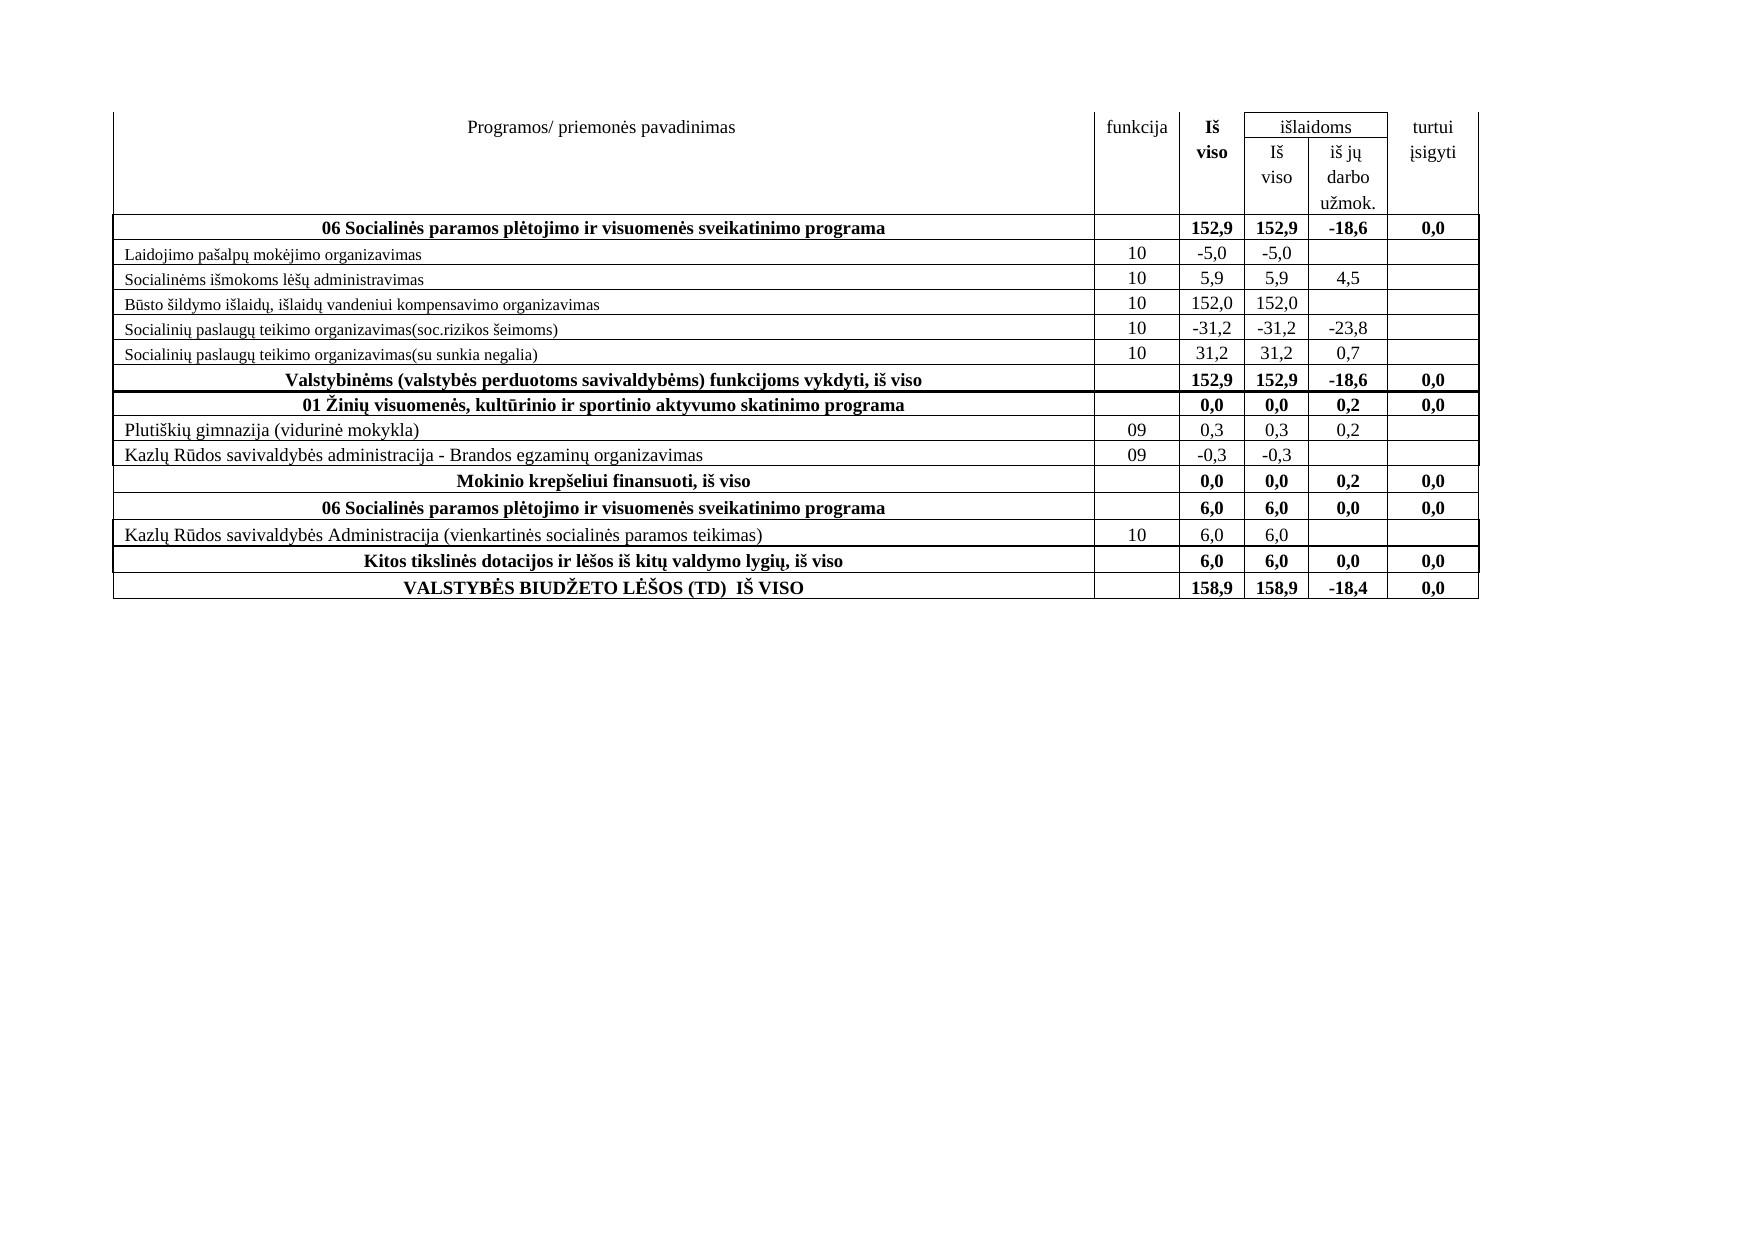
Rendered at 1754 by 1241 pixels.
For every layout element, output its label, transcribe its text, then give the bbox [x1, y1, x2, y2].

table_cell 10 [1095, 340, 1179, 364]
table_cell -18,6 [1309, 215, 1387, 239]
table_cell 0,3 [1245, 416, 1308, 440]
table_cell Programos/ priemonės pavadinimas [114, 112, 1094, 137]
table_cell 0,0 [1309, 547, 1387, 572]
table_cell 01 Žinių visuomenės, kultūrinio ir sportinio aktyvumo skatinimo programa [114, 393, 1094, 415]
table_cell [114, 137, 1094, 162]
table_cell 0,0 [1180, 393, 1244, 415]
table_cell Valstybinėms (valstybės perduotoms savivaldybėms) funkcijoms vykdyti, iš viso [114, 365, 1094, 390]
table_cell 09 [1095, 441, 1179, 465]
table_cell [1095, 187, 1179, 214]
table_cell [1388, 265, 1478, 289]
table_cell 6,0 [1245, 547, 1308, 572]
table_cell Iš [1245, 138, 1308, 162]
table_cell -5,0 [1245, 240, 1308, 264]
table_cell Plutiškių gimnazija (vidurinė mokykla) [114, 416, 1094, 440]
table_cell įsigyti [1388, 137, 1478, 162]
table_cell VALSTYBĖS BIUDŽETO LĖŠOS (TD) IŠ VISO [114, 573, 1094, 598]
table_cell Kazlų Rūdos savivaldybės Administracija (vienkartinės socialinės paramos teikimas) [114, 520, 1094, 545]
table_cell -31,2 [1180, 315, 1244, 339]
table_cell 6,0 [1245, 520, 1308, 545]
table_cell 152,0 [1245, 290, 1308, 314]
table_cell 158,9 [1180, 573, 1244, 598]
table_cell Mokinio krepšeliui finansuoti, iš viso [114, 466, 1094, 492]
table_cell 0,2 [1309, 416, 1387, 440]
table_cell 152,9 [1245, 215, 1308, 239]
table_cell -0,3 [1180, 441, 1244, 465]
table_cell [1095, 215, 1179, 239]
table_cell [1388, 315, 1478, 339]
table_cell [1095, 466, 1179, 492]
table_cell [1095, 162, 1179, 187]
table_cell 158,9 [1245, 573, 1308, 598]
table_cell 6,0 [1180, 547, 1244, 572]
table_cell [1388, 416, 1478, 440]
table_cell 0,0 [1180, 466, 1244, 492]
table_cell [1095, 137, 1179, 162]
table_cell 31,2 [1245, 340, 1308, 364]
table_cell 06 Socialinės paramos plėtojimo ir visuomenės sveikatinimo programa [114, 493, 1094, 518]
table_cell Socialinių paslaugų teikimo organizavimas(su sunkia negalia) [114, 340, 1094, 364]
table_cell 31,2 [1180, 340, 1244, 364]
table_cell 0,0 [1245, 466, 1308, 492]
table_cell 10 [1095, 265, 1179, 289]
table_cell 0,0 [1388, 393, 1478, 415]
table_cell 0,0 [1309, 493, 1387, 518]
table_cell 0,0 [1388, 466, 1478, 492]
table_cell -31,2 [1245, 315, 1308, 339]
table_cell -18,4 [1309, 573, 1387, 598]
table_cell [114, 187, 1094, 214]
table_cell 6,0 [1245, 493, 1308, 518]
table_cell [114, 162, 1094, 187]
table_cell Laidojimo pašalpų mokėjimo organizavimas [114, 240, 1094, 264]
table_cell 10 [1095, 315, 1179, 339]
table_cell [1095, 393, 1179, 415]
table_cell [1388, 162, 1478, 187]
table_cell 10 [1095, 520, 1179, 545]
table_cell 152,9 [1180, 365, 1244, 390]
table_cell 09 [1095, 416, 1179, 440]
table_cell [1095, 365, 1179, 390]
table_cell 152,0 [1180, 290, 1244, 314]
table_cell Socialinių paslaugų teikimo organizavimas(soc.rizikos šeimoms) [114, 315, 1094, 339]
table_cell 0,2 [1309, 466, 1387, 492]
table_cell [1388, 340, 1478, 364]
table_cell 0,0 [1245, 393, 1308, 415]
table_cell Būsto šildymo išlaidų, išlaidų vandeniui kompensavimo organizavimas [114, 290, 1094, 314]
table_cell [1309, 441, 1387, 465]
table_cell [1388, 187, 1478, 214]
table_cell viso [1180, 137, 1244, 162]
table_cell [1388, 240, 1478, 264]
table_cell -23,8 [1309, 315, 1387, 339]
table_cell turtui [1388, 112, 1478, 137]
table_cell Kitos tikslinės dotacijos ir lėšos iš kitų valdymo lygių, iš viso [114, 547, 1094, 572]
table_cell [1095, 547, 1179, 572]
table_cell [1095, 573, 1179, 598]
table_cell 5,9 [1180, 265, 1244, 289]
table_cell 152,9 [1245, 365, 1308, 390]
table_cell 0,2 [1309, 393, 1387, 415]
table_cell 0,0 [1388, 215, 1478, 239]
table_cell 6,0 [1180, 493, 1244, 518]
table_cell -5,0 [1180, 240, 1244, 264]
table_cell 06 Socialinės paramos plėtojimo ir visuomenės sveikatinimo programa [114, 215, 1094, 239]
table_cell darbo [1309, 162, 1387, 187]
table_cell 6,0 [1180, 520, 1244, 545]
table_cell [1245, 187, 1308, 214]
table_cell Kazlų Rūdos savivaldybės administracija - Brandos egzaminų organizavimas [114, 441, 1094, 465]
table_cell [1309, 240, 1387, 264]
table_cell -18,6 [1309, 365, 1387, 390]
table_cell [1388, 520, 1478, 545]
table_cell [1180, 187, 1244, 214]
table_cell 10 [1095, 240, 1179, 264]
table_cell išlaidoms [1245, 113, 1387, 137]
table_cell [1095, 493, 1179, 518]
table_cell 0,0 [1388, 365, 1478, 390]
table_cell iš jų [1309, 138, 1387, 162]
table_cell 0,7 [1309, 340, 1387, 364]
table_cell 0,0 [1388, 547, 1478, 572]
table_cell 0,0 [1388, 493, 1478, 518]
table_cell [1388, 441, 1478, 465]
table_cell 10 [1095, 290, 1179, 314]
table_cell Socialinėms išmokoms lėšų administravimas [114, 265, 1094, 289]
table_cell [1309, 290, 1387, 314]
table_cell viso [1245, 162, 1308, 187]
table_cell 4,5 [1309, 265, 1387, 289]
table_cell 0,3 [1180, 416, 1244, 440]
table_cell funkcija [1095, 112, 1179, 137]
table_cell 152,9 [1180, 215, 1244, 239]
table_cell 0,0 [1388, 573, 1478, 598]
table_cell užmok. [1309, 187, 1387, 214]
table_cell 5,9 [1245, 265, 1308, 289]
table_cell Iš [1180, 112, 1244, 137]
table_cell -0,3 [1245, 441, 1308, 465]
table_cell [1388, 290, 1478, 314]
table_cell [1309, 520, 1387, 545]
table_cell [1180, 162, 1244, 187]
